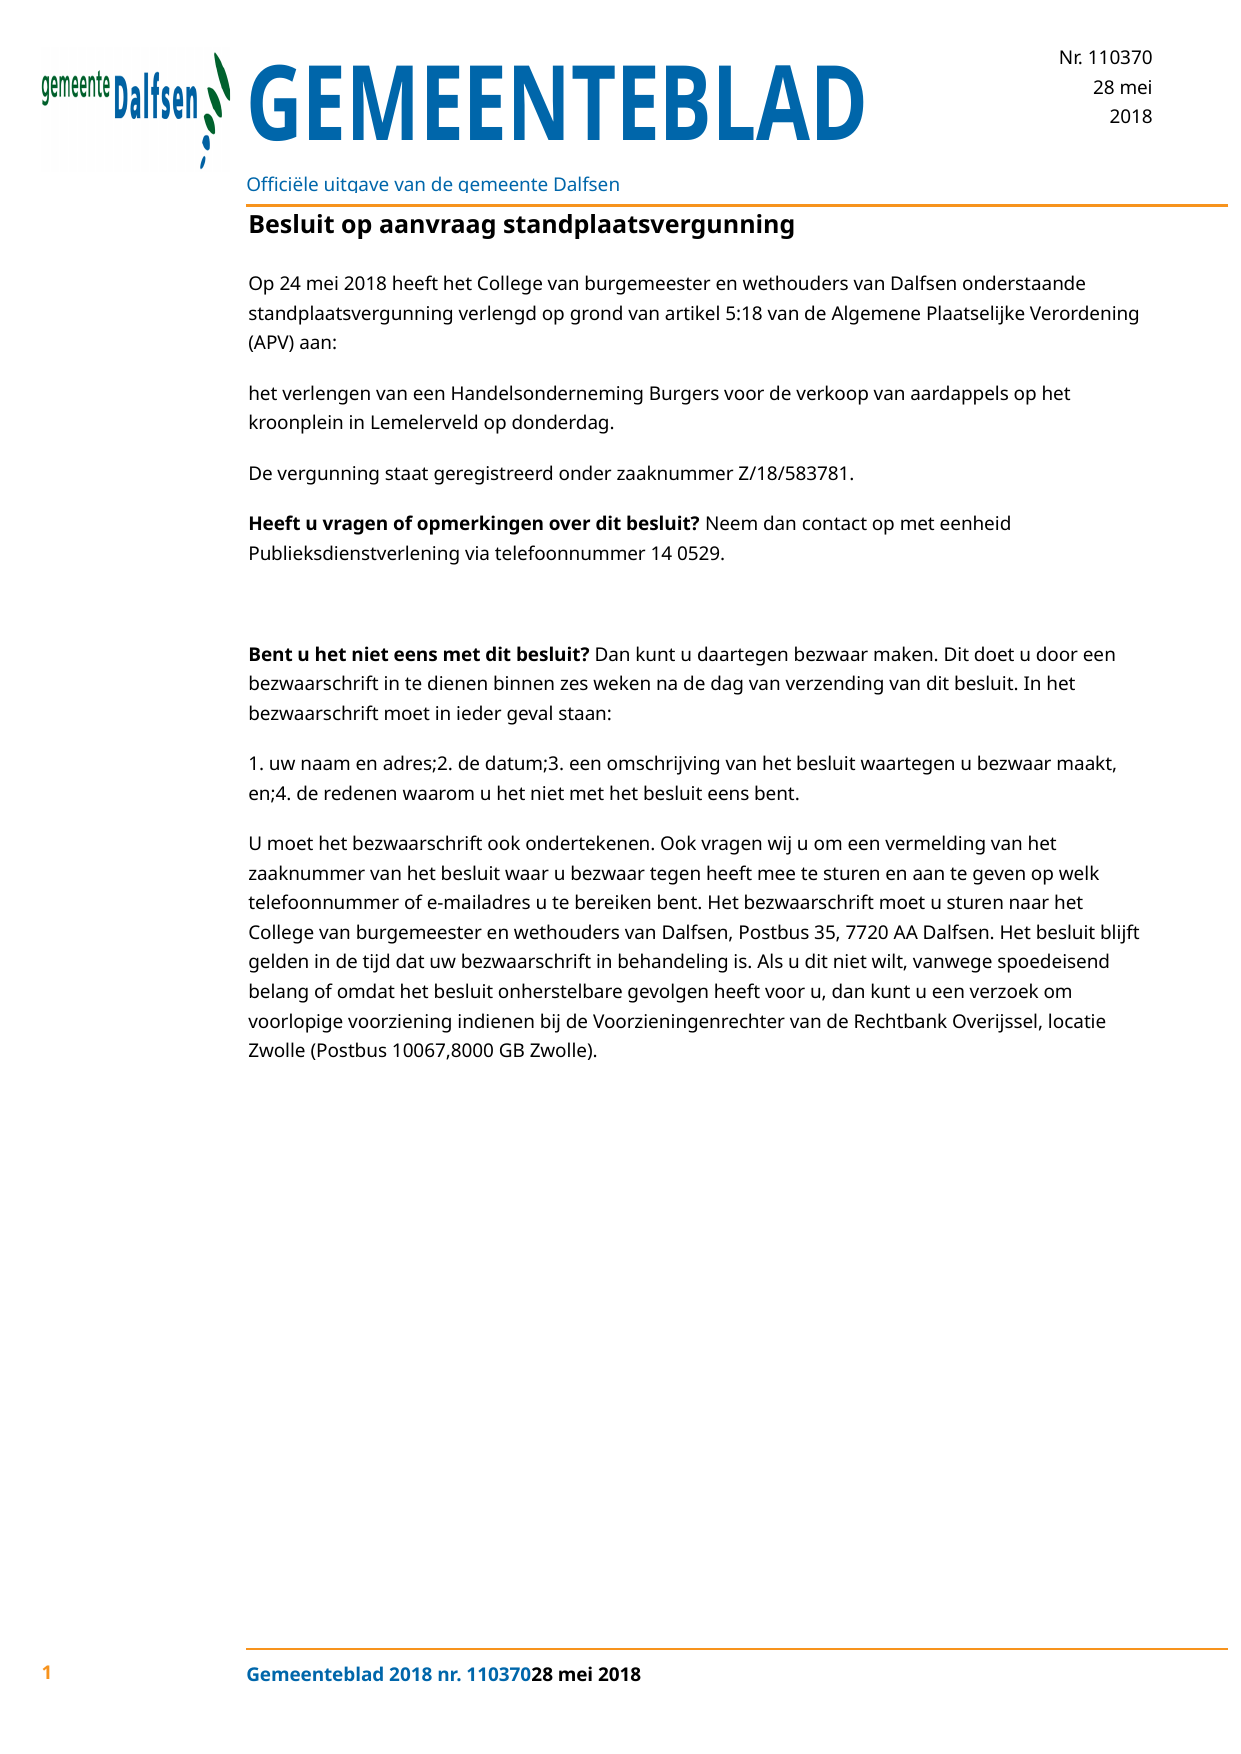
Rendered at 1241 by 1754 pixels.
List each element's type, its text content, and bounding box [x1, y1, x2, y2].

text U moet het bezwaarschrift ook ondertekenen. Ook vragen wij u om een vermelding van het zaaknummer van het besluit waar u bezwaar tegen heeft mee te sturen en aan te geven op welk telefoonnummer of e-mailadres u te bereiken bent. Het bezwaarschrift moet u sturen naar het College van burgemeester en wethouders van Dalfsen, Postbus 35, 7720 AA Dalfsen. Het besluit blijft gelden in de tijd dat uw bezwaarschrift in behandeling is. Als u dit niet wilt, vanwege spoedeisend belang of omdat het besluit onherstelbare gevolgen heeft voor u, dan kunt u een verzoek om voorlopige voorziening indienen bij de Voorzieningenrechter van de Rechtbank Overijssel, locatie Zwolle (Postbus 10067,8000 GB Zwolle). [248, 830, 1152, 1063]
text Heeft u vragen of opmerkingen over dit besluit? Neem dan contact op met eenheid Publieksdienstverlening via telefoonnummer 14 0529. [248, 510, 1152, 566]
text Besluit op aanvraag standplaatsvergunning [248, 207, 1152, 241]
text De vergunning staat geregistreerd onder zaaknummer Z/18/583781. [248, 460, 1152, 486]
text Bent u het niet eens met dit besluit? Dan kunt u daartegen bezwaar maken. Dit doet u door een bezwaarschrift in te dienen binnen zes weken na de dag van verzending van dit besluit. In het bezwaarschrift moet in ieder geval staan: [248, 641, 1152, 726]
text het verlengen van een Handelsonderneming Burgers voor de verkoop van aardappels op het kroonplein in Lemelerveld op donderdag. [248, 380, 1152, 435]
text 1. uw naam en adres;2. de datum;3. een omschrijving van het besluit waartegen u bezwaar maakt, en;4. de redenen waarom u het niet met het besluit eens bent. [248, 750, 1152, 806]
text Op 24 mei 2018 heeft het College van burgemeester en wethouders van Dalfsen onderstaande standplaatsvergunning verlengd op grond van artikel 5:18 van de Algemene Plaatselijke Verordening (APV) aan: [248, 270, 1152, 355]
picture [41, 47, 231, 172]
